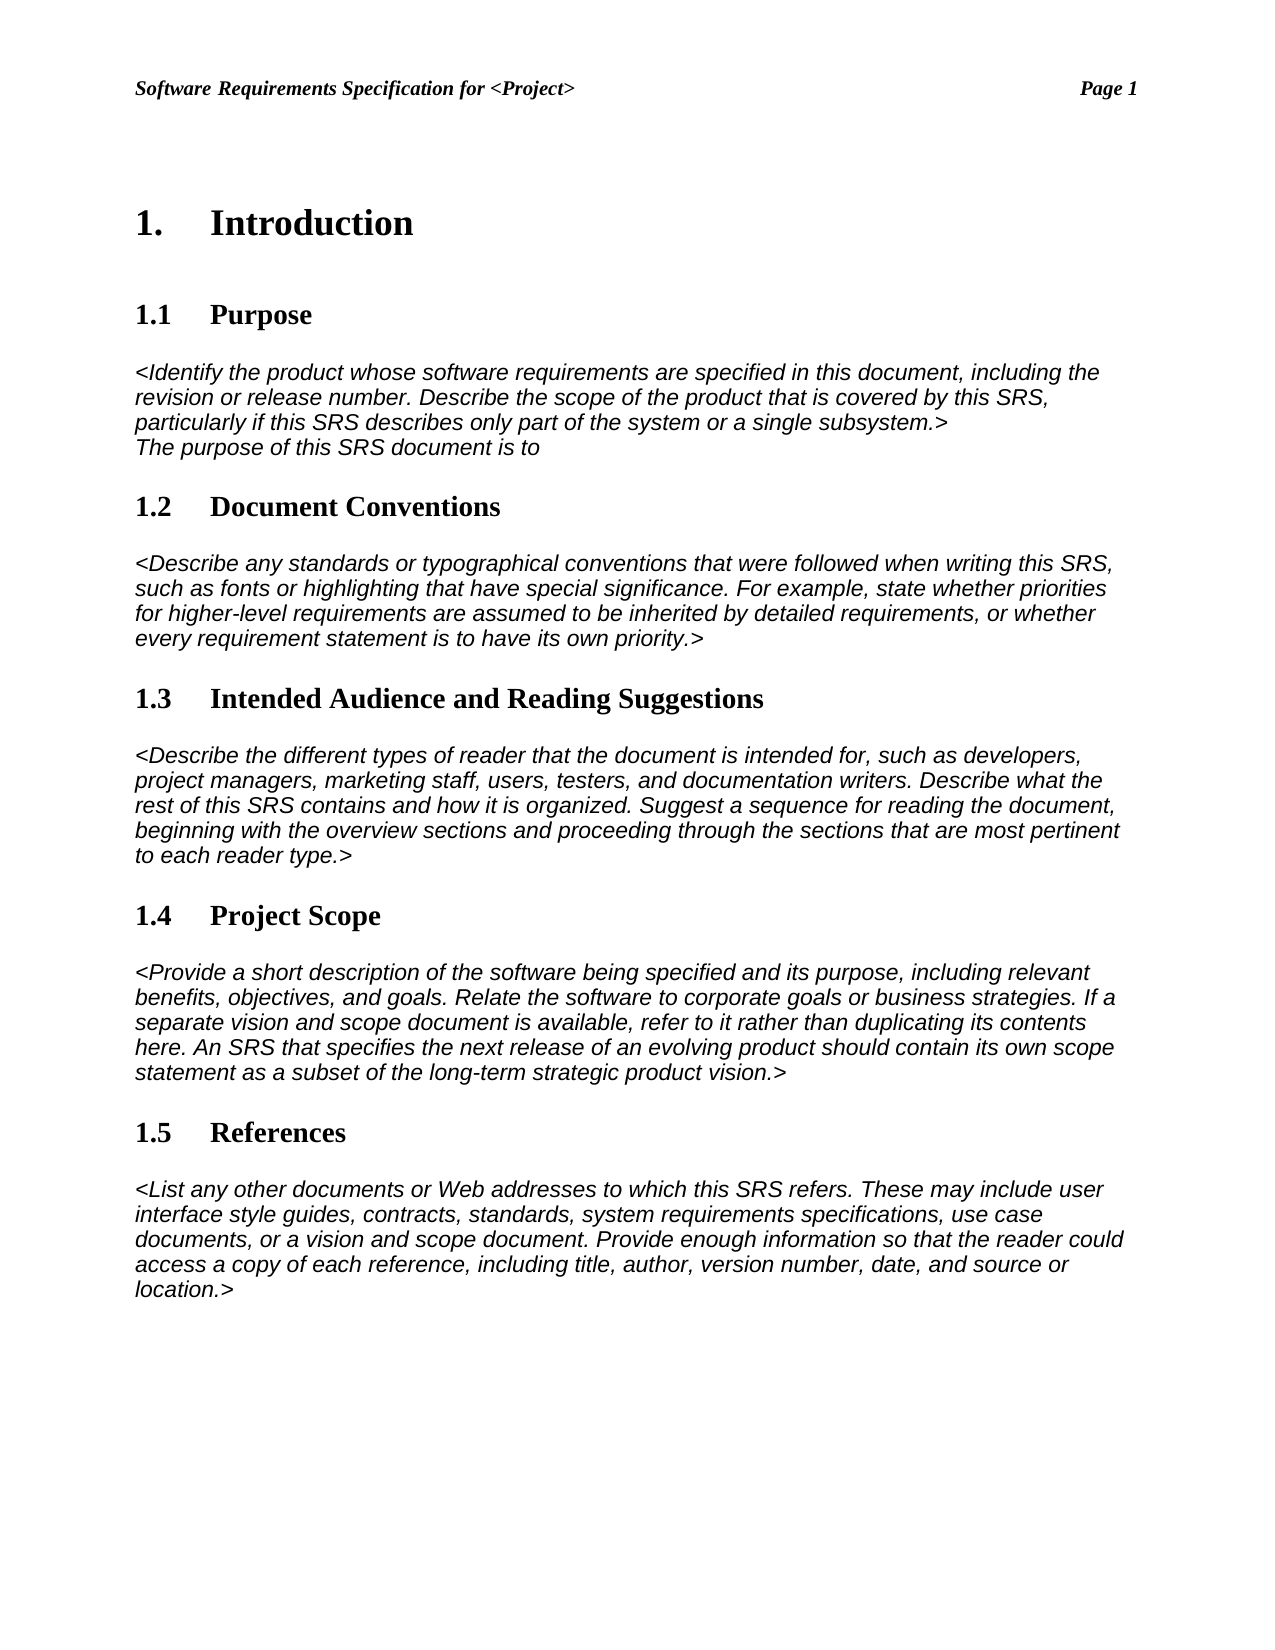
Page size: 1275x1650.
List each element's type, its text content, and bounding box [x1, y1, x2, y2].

text <Describe the different types of reader that the document is intended for, such as developers, project managers, marketing staff, users, testers, and documentation writers. Describe what the rest of this SRS contains and how it is organized. Suggest a sequence for reading the document, beginning with the overview sections and proceeding through the sections that are most pertinent to each reader type.> [135, 744, 1140, 869]
text <Provide a short description of the software being specified and its purpose, including relevant benefits, objectives, and goals. Relate the software to corporate goals or business strategies. If a separate vision and scope document is available, refer to it rather than duplicating its contents here. An SRS that specifies the next release of an evolving product should contain its own scope statement as a subset of the long-term strategic product vision.> [135, 961, 1140, 1086]
text <Describe any standards or typographical conventions that were followed when writing this SRS, such as fonts or highlighting that have special significance. For example, state whether priorities for higher-level requirements are assumed to be inherited by detailed requirements, or whether every requirement statement is to have its own priority.> [135, 552, 1140, 652]
subtitle Project Scope [135, 898, 1140, 931]
subtitle Introduction [135, 200, 1140, 243]
text The purpose of this SRS document is to [135, 435, 1140, 460]
subtitle Intended Audience and Reading Suggestions [135, 681, 1140, 714]
text <List any other documents or Web addresses to which this SRS refers. These may include user interface style guides, contracts, standards, system requirements specifications, use case documents, or a vision and scope document. Provide enough information so that the reader could access a copy of each reference, including title, author, version number, date, and source or location.> [135, 1177, 1140, 1302]
subtitle Purpose [135, 297, 1140, 331]
subtitle References [135, 1115, 1140, 1148]
text <Identify the product whose software requirements are specified in this document, including the revision or release number. Describe the scope of the product that is covered by this SRS, particularly if this SRS describes only part of the system or a single subsystem.> [135, 360, 1140, 435]
subtitle Document Conventions [135, 489, 1140, 523]
